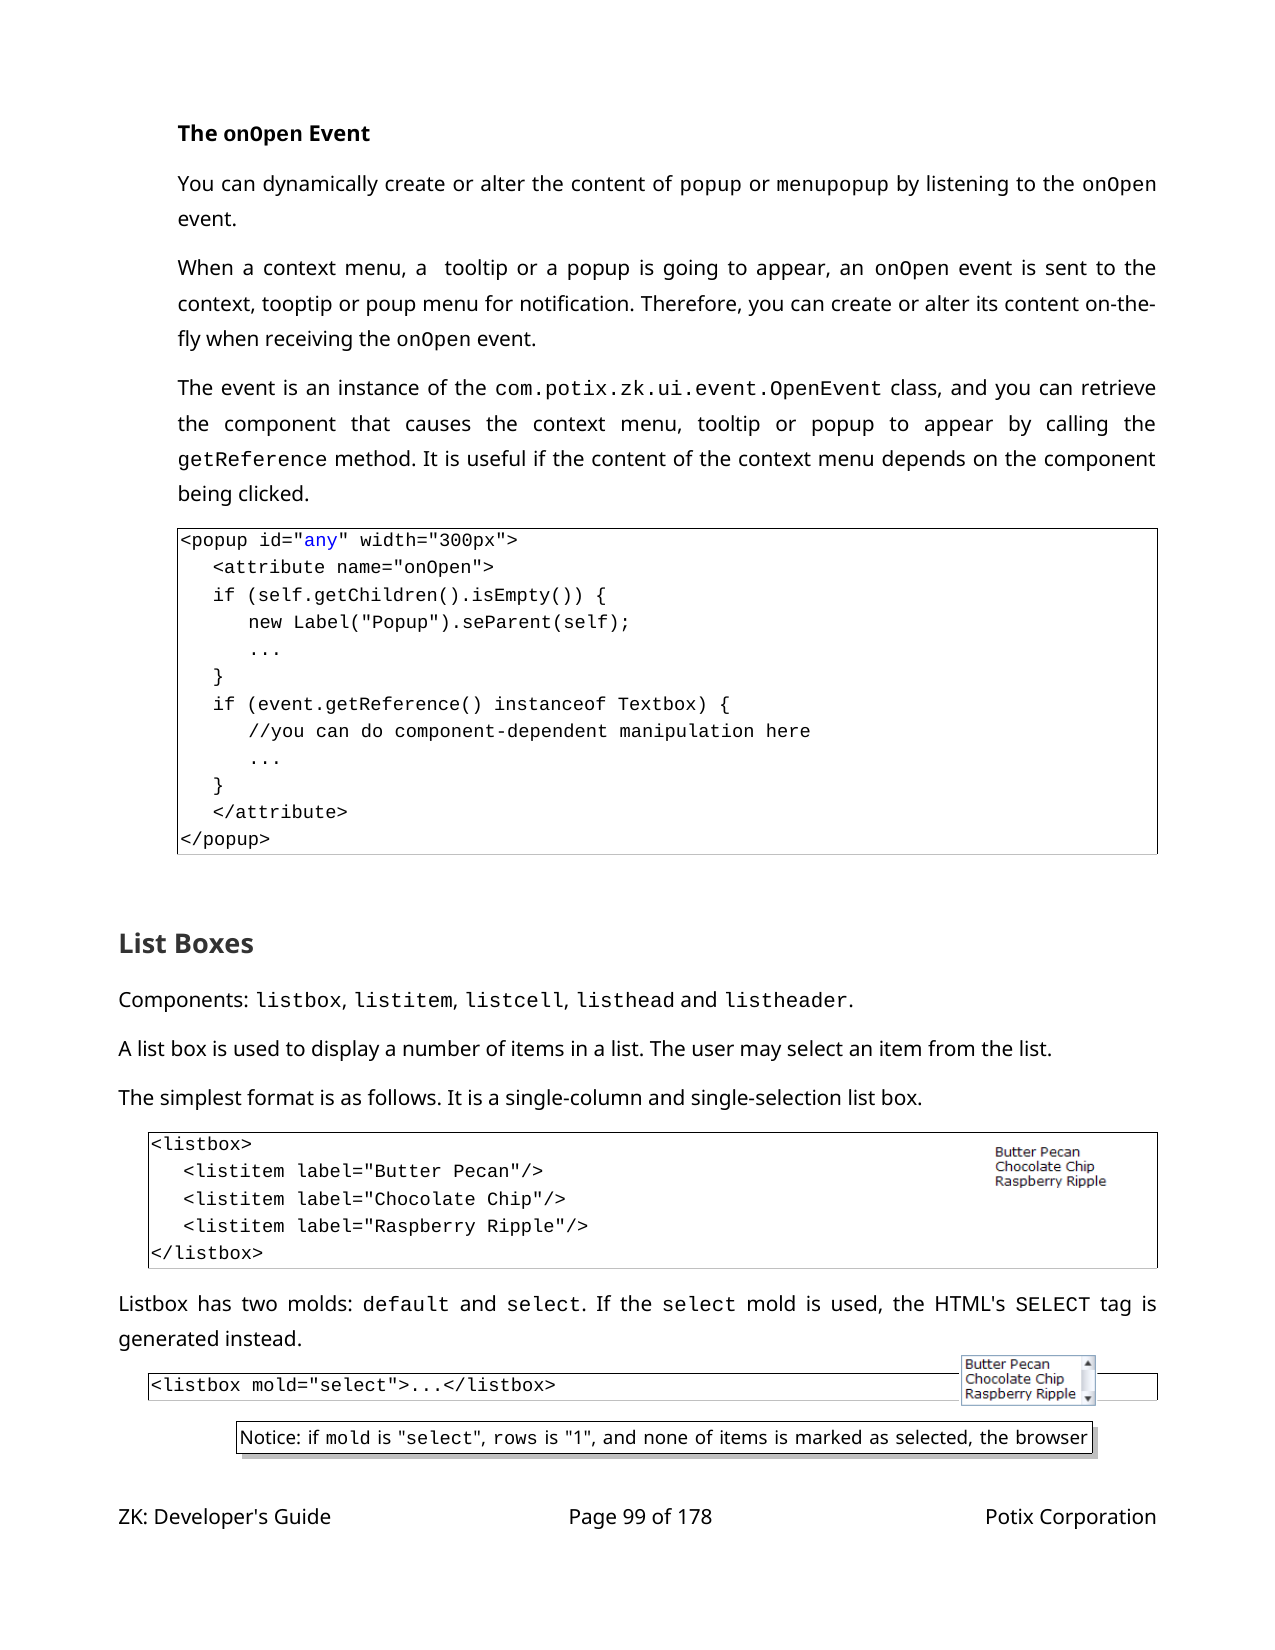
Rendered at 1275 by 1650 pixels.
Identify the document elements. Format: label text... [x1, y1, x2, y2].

text if (event.getReference() instanceof Textbox) { [178, 691, 1157, 716]
text new Label("Popup").seParent(self); [178, 610, 1157, 634]
text [1118, 1159, 1157, 1183]
text <listitem label="Chocolate Chip"/> [149, 1186, 1157, 1211]
subtitle List Boxes [118, 925, 1157, 962]
text if (self.getChildren().isEmpty()) { [178, 583, 1157, 607]
text </listbox> [149, 1241, 1157, 1268]
text } [178, 773, 1157, 797]
subtitle The onOpen Event [177, 118, 1157, 148]
text <listbox> [149, 1133, 1157, 1156]
text You can dynamically create or alter the content of popup or menupopup by listening to the onOpen event. [177, 169, 1157, 233]
text } [178, 664, 1157, 688]
text Components: listbox, listitem, listcell, listhead and listheader. [118, 985, 1157, 1014]
text When a context menu, a tooltip or a popup is going to appear, an onOpen event is sent to the context, tooptip or poup menu for notification. Therefore, you can create or alter its content on-the-fly when receiving the onOpen event. [177, 253, 1157, 352]
text <listbox mold="select">...</listbox> [149, 1374, 959, 1400]
text ... [178, 637, 1157, 661]
text Notice: if mold is "select", rows is "1", and none of items is marked as selected, the browser [237, 1422, 1092, 1453]
text <listitem label="Raspberry Ripple"/> [149, 1214, 1157, 1238]
text <attribute name="onOpen"> [178, 555, 1157, 580]
text [1098, 1374, 1157, 1400]
text </attribute> </popup> [178, 800, 1157, 854]
text <listitem label="Butter Pecan"/> [149, 1159, 990, 1183]
text The simplest format is as follows. It is a single-column and single-selection list box. [118, 1083, 1157, 1111]
text Listbox has two molds: default and select. If the select mold is used, the HTML's SELECT tag is generated instead. [118, 1289, 1157, 1352]
text A list box is used to display a number of items in a list. The user may select an item from the list. [118, 1034, 1157, 1063]
text ... [178, 746, 1157, 770]
text <popup id="any" width="300px"> [178, 529, 1157, 552]
picture [959, 1353, 1098, 1408]
picture [990, 1142, 1118, 1191]
text //you can do component-dependent manipulation here [178, 718, 1157, 743]
text The event is an instance of the com.potix.zk.ui.event.OpenEvent class, and you can retrieve the component that causes the context menu, tooltip or popup to appear by calling the getReference method. It is useful if the content of the context menu depends on the component being clicked. [177, 373, 1157, 508]
